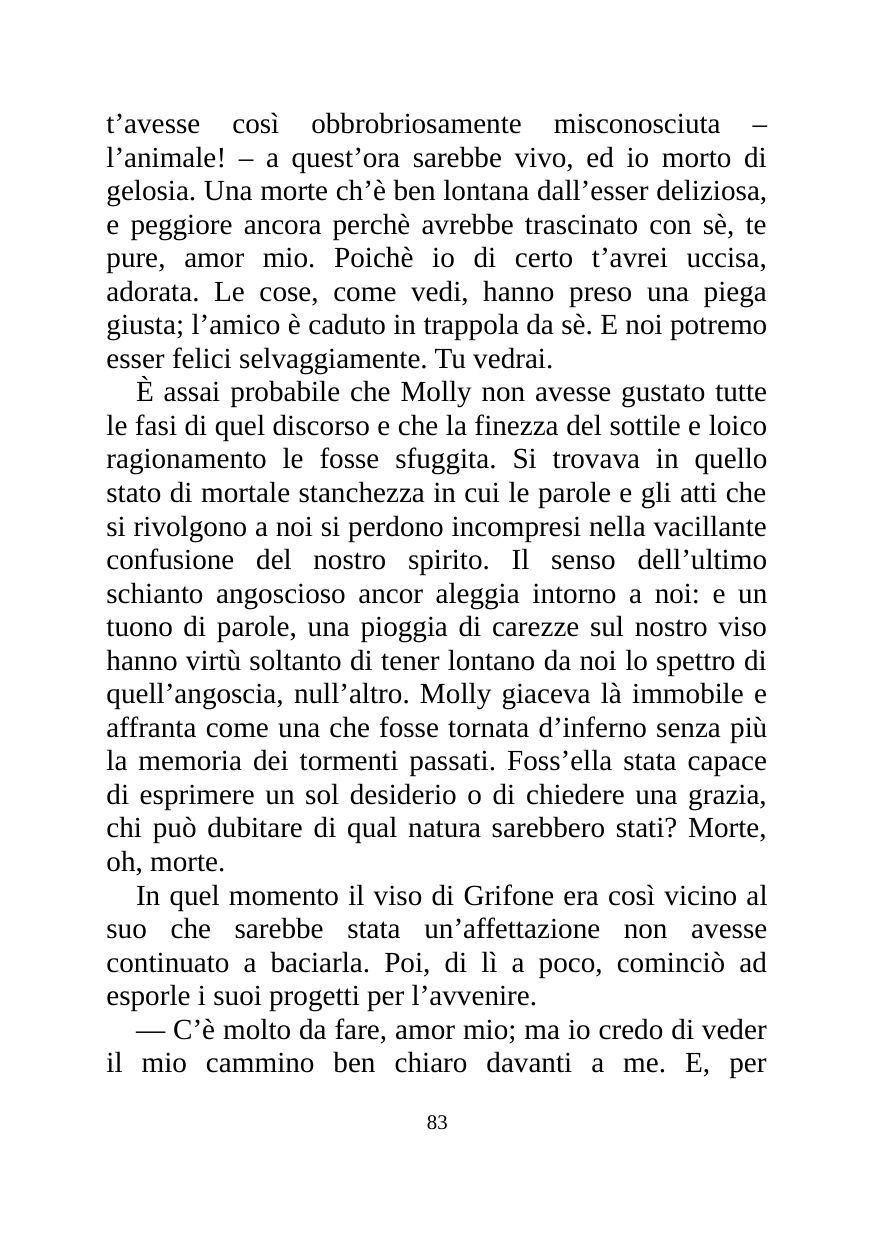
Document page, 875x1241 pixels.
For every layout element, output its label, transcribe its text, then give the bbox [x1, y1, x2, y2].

text — C’è molto da fare, amor mio; ma io credo di veder il mio cammino ben chiaro davanti a me. E, per [106, 1012, 768, 1079]
text È assai probabile che Molly non avesse gustato tutte le fasi di quel discorso e che la finezza del sottile e loico ragionamento le fosse sfuggita. Si trovava in quello stato di mortale stanchezza in cui le parole e gli atti che si rivolgono a noi si perdono incompresi nella vacillante confusione del nostro spirito. Il senso dell’ultimo schianto angoscioso ancor aleggia intorno a noi: e un tuono di parole, una pioggia di carezze sul nostro viso hanno virtù soltanto di tener lontano da noi lo spettro di quell’angoscia, null’altro. Molly giaceva là immobile e affranta come una che fosse tornata d’inferno senza più la memoria dei tormenti passati. Foss’ella stata capace di esprimere un sol desiderio o di chiedere una grazia, chi può dubitare di qual natura sarebbero stati? Morte, oh, morte. [106, 374, 768, 878]
text t’avesse così obbrobriosamente misconosciuta – l’animale! – a quest’ora sarebbe vivo, ed io morto di gelosia. Una morte ch’è ben lontana dall’esser deliziosa, e peggiore ancora perchè avrebbe trascinato con sè, te pure, amor mio. Poichè io di certo t’avrei uccisa, adorata. Le cose, come vedi, hanno preso una piega giusta; l’amico è caduto in trappola da sè. E noi potremo esser felici selvaggiamente. Tu vedrai. [106, 106, 768, 374]
text In quel momento il viso di Grifone era così vicino al suo che sarebbe stata un’affettazione non avesse continuato a baciarla. Poi, di lì a poco, cominciò ad esporle i suoi progetti per l’avvenire. [106, 878, 768, 1012]
